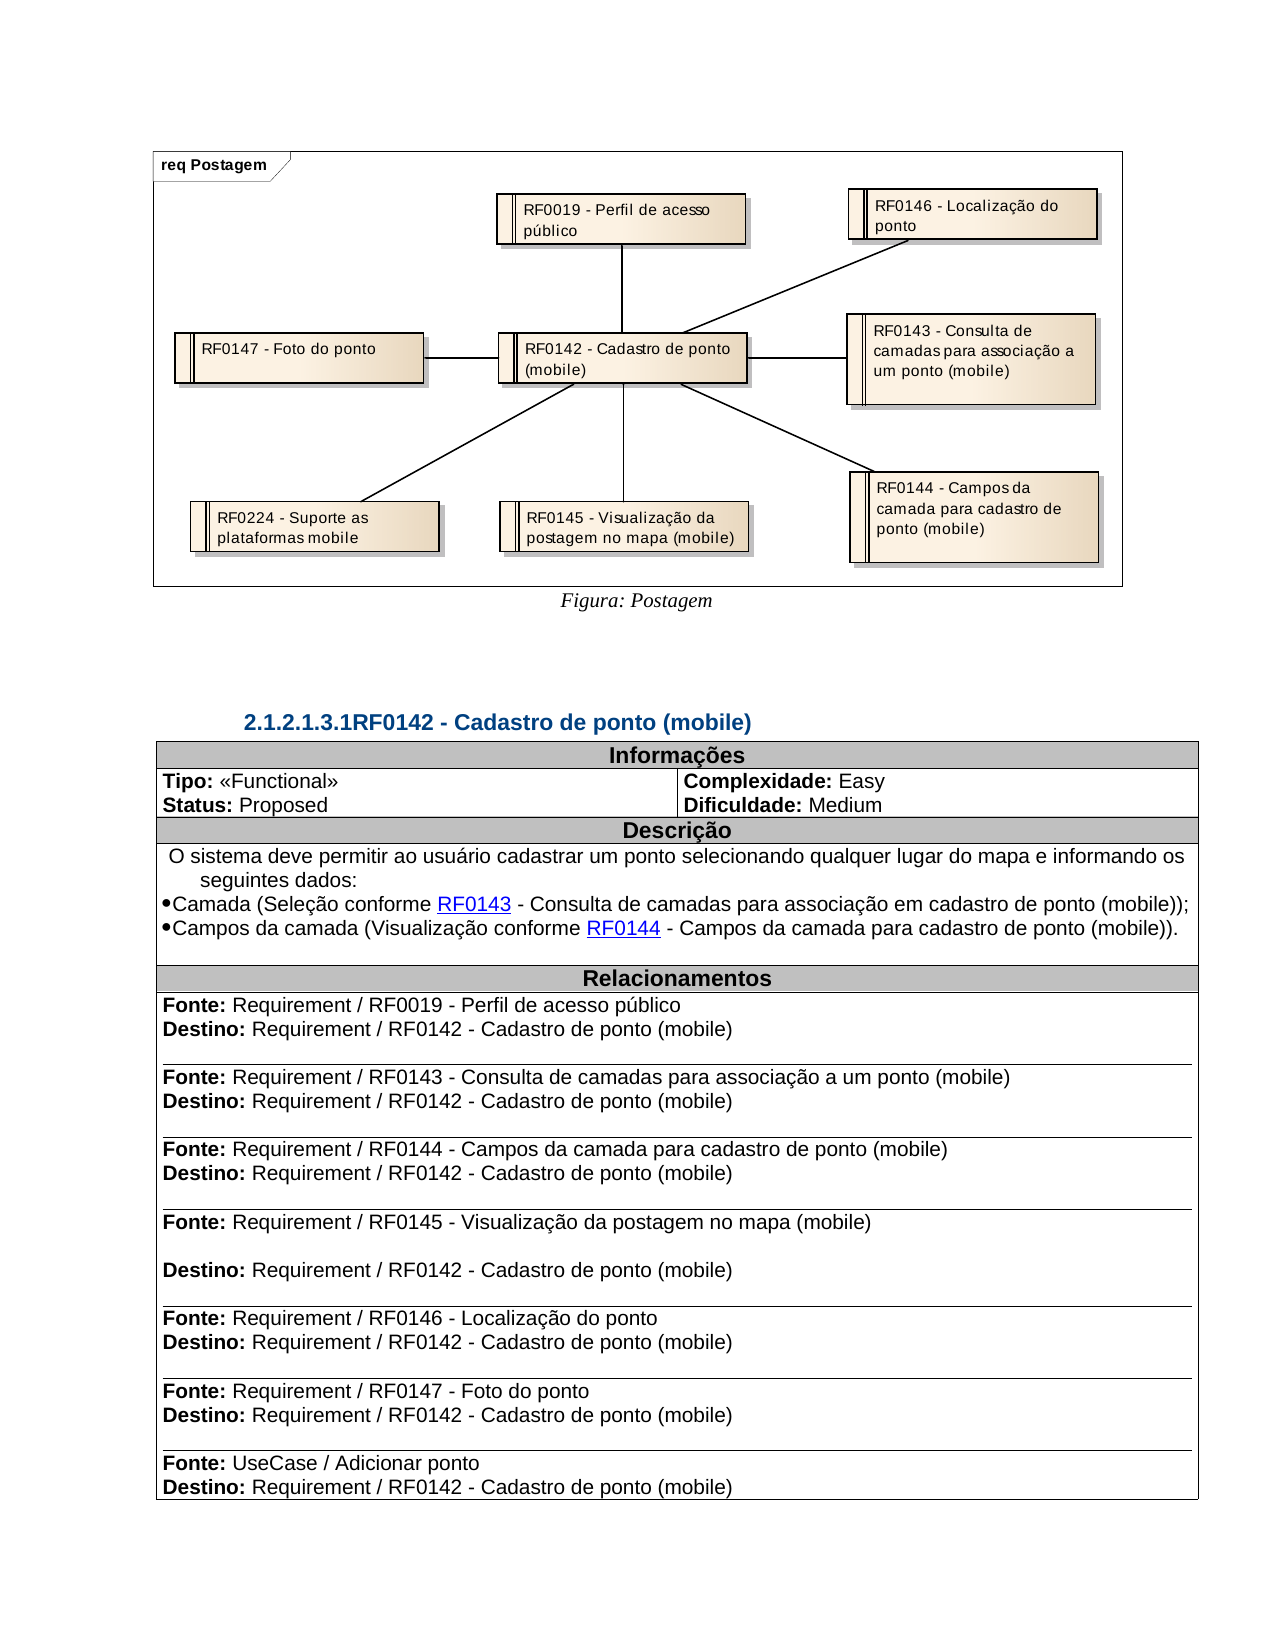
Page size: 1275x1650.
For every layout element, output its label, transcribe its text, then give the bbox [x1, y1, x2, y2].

table_cell Fonte: Requirement / RF0146 - Localização do ponto Destino: Requirement / RF0142 - Cadastro de ponto (mobile) [163, 1307, 1192, 1378]
table_cell Descrição [157, 818, 1198, 843]
table_header Informações [157, 742, 1198, 768]
text Figura: Postagem [150, 587, 1125, 612]
table_cell [157, 993, 163, 1499]
table_cell Fonte: Requirement / RF0143 - Consulta de camadas para associação a um ponto (mobile) Destino: Requirement / RF0142 - Cadastro de ponto (mobile) [163, 1065, 1192, 1137]
table_cell [1192, 993, 1198, 1499]
table_cell Relacionamentos [157, 966, 1198, 991]
table_header Fonte: Requirement / RF0019 - Perfil de acesso público Destino: Requirement / RF0142 - Cadastro de ponto (mobile) [163, 993, 1192, 1064]
list RF0142 - Cadastro de ponto (mobile) [244, 708, 1125, 735]
table_cell Tipo: «Functional» Status: Proposed [157, 769, 677, 816]
table_cell Fonte: Requirement / RF0144 - Campos da camada para cadastro de ponto (mobile) Destino: Requirement / RF0142 - Cadastro de ponto (mobile) [163, 1138, 1192, 1209]
table_cell O sistema deve permitir ao usuário cadastrar um ponto selecionando qualquer lugar do mapa e informando os seguintes dados: Camada (Seleção conforme RF0143 - Consulta de camadas para associação em cadastro de ponto (mobile)); Campos da camada (Visualização conforme RF0144 - Campos da camada para cadastro de ponto (mobile)). [157, 844, 1198, 964]
table_cell Complexidade: Easy Dificuldade: Medium [678, 769, 1198, 816]
table_cell Fonte: UseCase / Adicionar ponto Destino: Requirement / RF0142 - Cadastro de ponto (mobile) [163, 1451, 1192, 1499]
table_cell Fonte: Requirement / RF0145 - Visualização da postagem no mapa (mobile) Destino: Requirement / RF0142 - Cadastro de ponto (mobile) [163, 1210, 1192, 1306]
table_cell Fonte: Requirement / RF0147 - Foto do ponto Destino: Requirement / RF0142 - Cadastro de ponto (mobile) [163, 1379, 1192, 1450]
